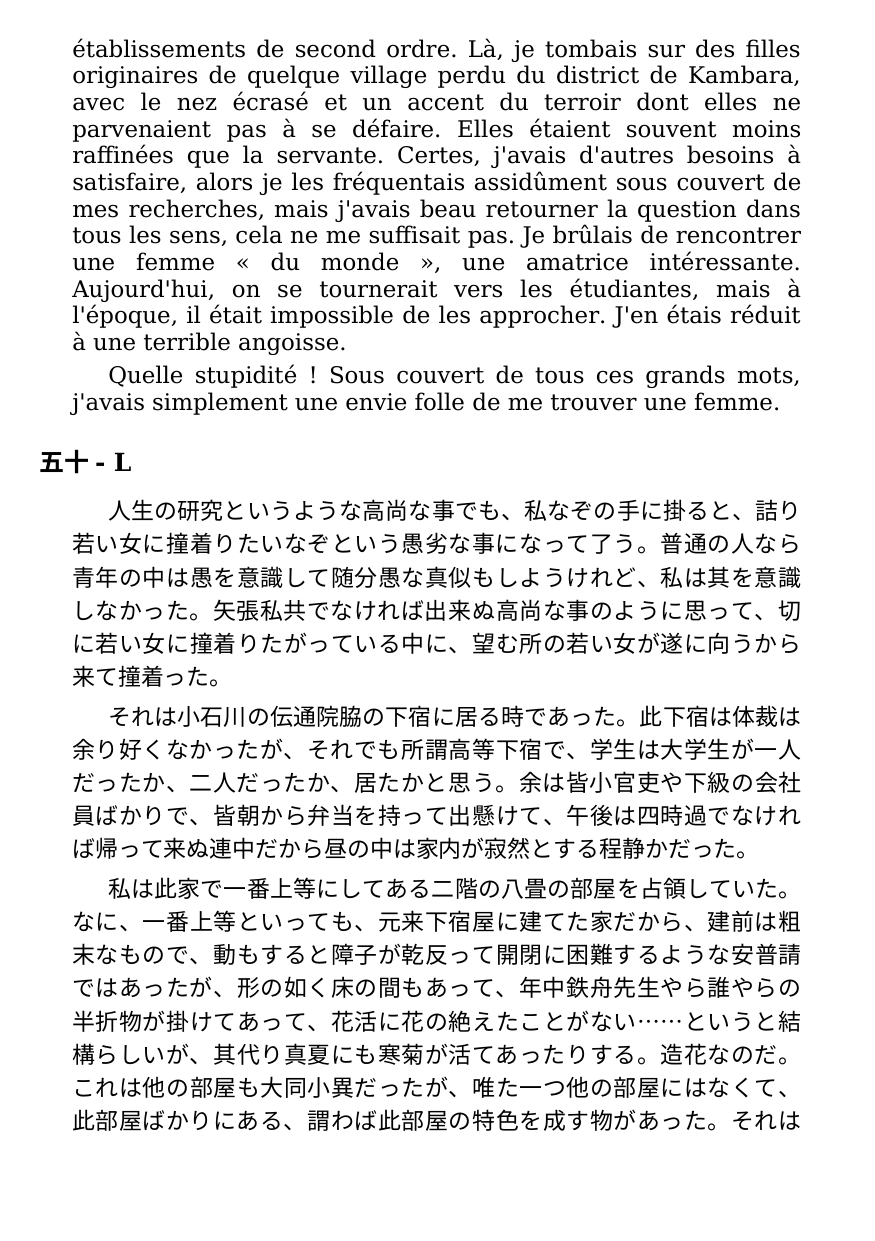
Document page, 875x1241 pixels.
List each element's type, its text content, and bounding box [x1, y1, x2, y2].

text Quelle stupidité ! Sous couvert de tous ces grands mots, j'avais simplement une envie folle de me trouver une femme. [72, 362, 802, 415]
text それは小石川の伝通院脇の下宿に居る時であった。此下宿は体裁は余り好くなかったが、それでも所謂高等下宿で、学生は大学生が一人だったか、二人だったか、居たかと思う。余は皆小官吏や下級の会社員ばかりで、皆朝から弁当を持って出懸けて、午後は四時過でなければ帰って来ぬ連中だから昼の中は家内が寂然とする程静かだった。 [72, 698, 802, 864]
text 私は此家で一番上等にしてある二階の八畳の部屋を占領していた。なに、一番上等といっても、元来下宿屋に建てた家だから、建前は粗末なもので、動もすると障子が乾反って開閉に困難するような安普請ではあったが、形の如く床の間もあって、年中鉄舟先生やら誰やらの半折物が掛けてあって、花活に花の絶えたことがない……というと結構らしいが、其代り真夏にも寒菊が活てあったりする。造花なのだ。これは他の部屋も大同小異だったが、唯た一つ他の部屋にはなくて、此部屋ばかりにある、謂わば此部屋の特色を成す物があった。それは [72, 871, 802, 1136]
text 人生の研究というような高尚な事でも、私なぞの手に掛ると、詰り若い女に撞着りたいなぞという愚劣な事になって了う。普通の人なら青年の中は愚を意識して随分愚な真似もしようけれど、私は其を意識しなかった。矢張私共でなければ出来ぬ高尚な事のように思って、切に若い女に撞着りたがっている中に、望む所の若い女が遂に向うから来て撞着った。 [72, 493, 802, 692]
subtitle 五十 - L [36, 439, 838, 481]
text établissements de second ordre. Là, je tombais sur des filles originaires de quelque village perdu du district de Kambara, avec le nez écrasé et un accent du terroir dont elles ne parvenaient pas à se défaire. Elles étaient souvent moins raffinées que la servante. Certes, j'avais d'autres besoins à satisfaire, alors je les fréquentais assidûment sous couvert de mes recherches, mais j'avais beau retourner la question dans tous les sens, cela ne me suffisait pas. Je brûlais de rencontrer une femme « du monde », une amatrice intéressante. Aujourd'hui, on se tournerait vers les étudiantes, mais à l'époque, il était impossible de les approcher. J'en étais réduit à une terrible angoisse. [72, 36, 802, 356]
